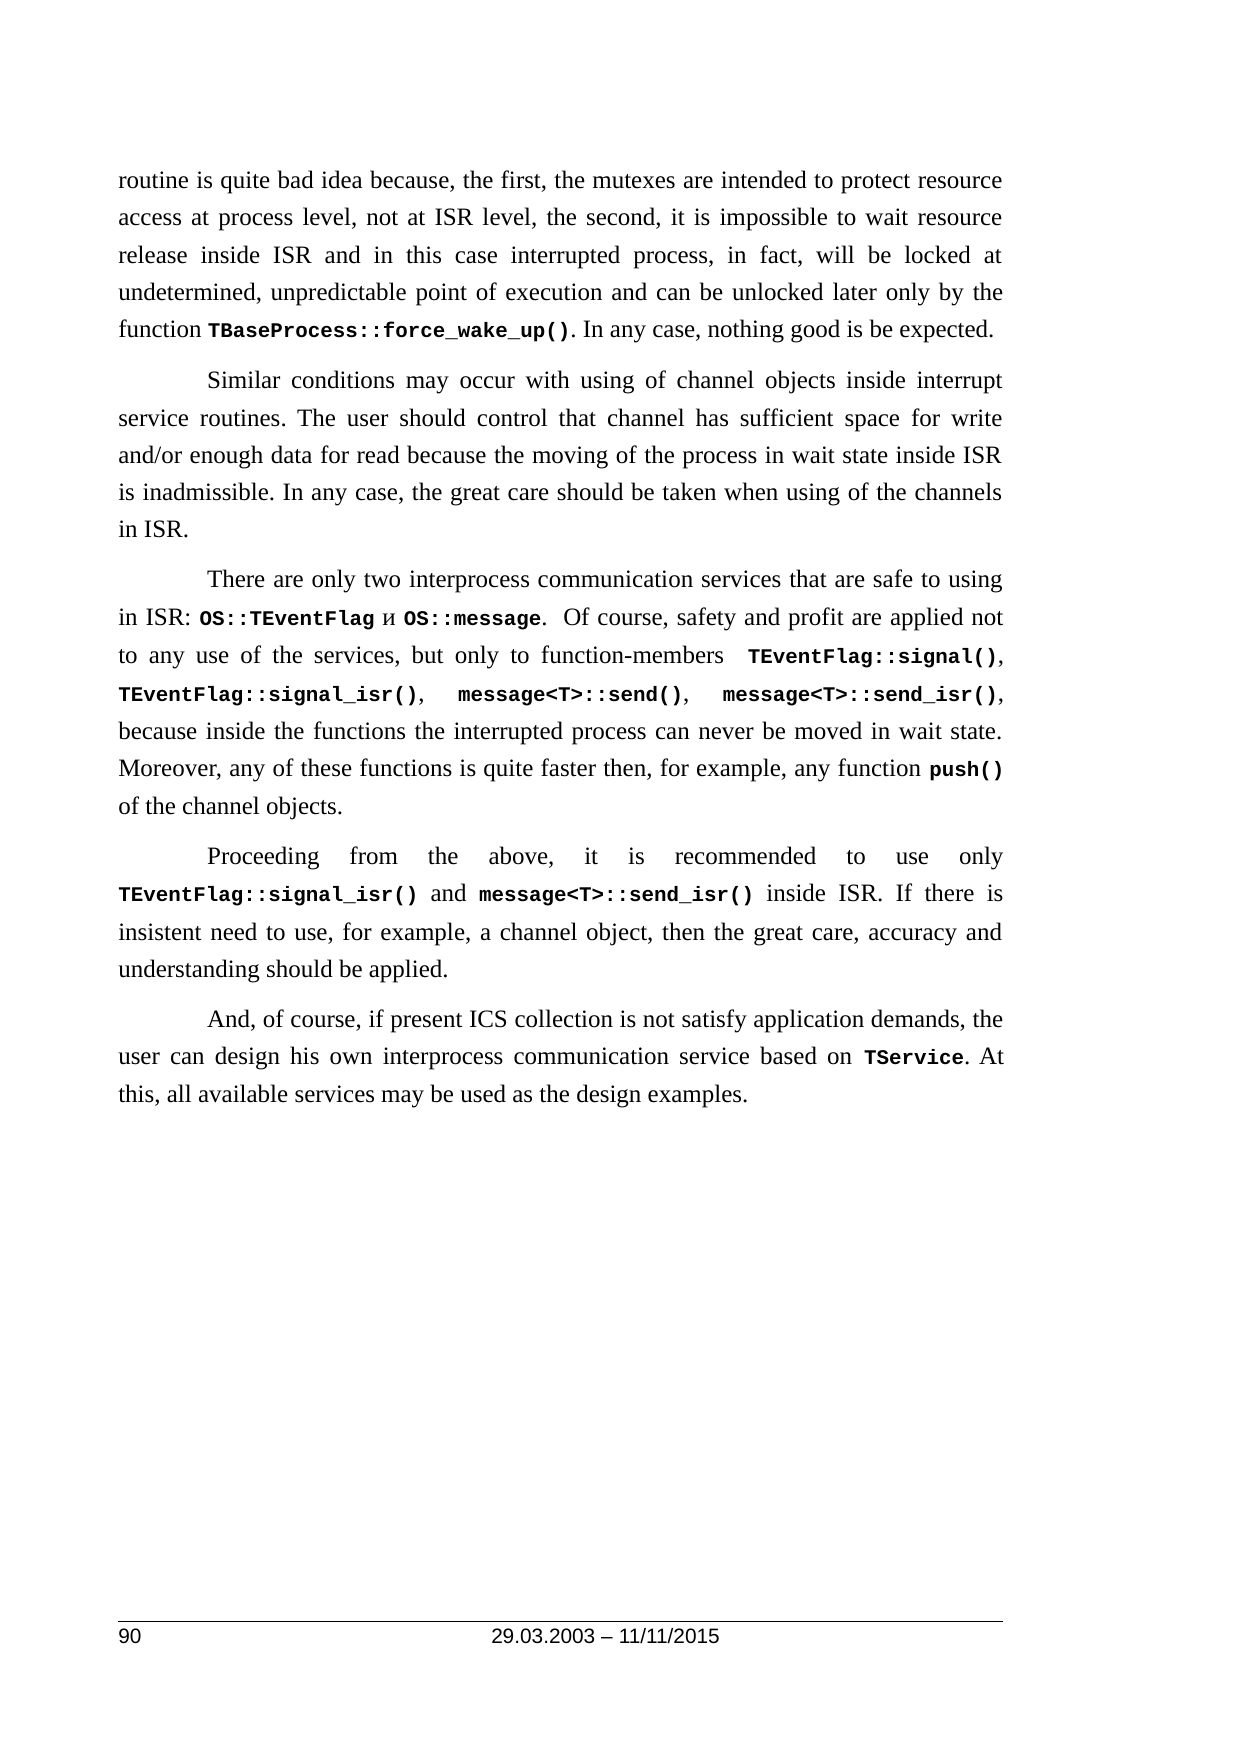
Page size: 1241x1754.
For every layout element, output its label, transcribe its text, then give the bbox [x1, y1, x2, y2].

text Similar conditions may occur with using of channel objects inside interrupt service routines. The user should control that channel has sufficient space for write and/or enough data for read because the moving of the process in wait state inside ISR is inadmissible. In any case, the great care should be taken when using of the channels in ISR. [118, 365, 1004, 543]
text routine is quite bad idea because, the first, the mutexes are intended to protect resource access at process level, not at ISR level, the second, it is impossible to wait resource release inside ISR and in this case interrupted process, in fact, will be locked at undetermined, unpredictable point of execution and can be unlocked later only by the function TBaseProcess::force_wake_up(). In any case, nothing good is be expected. [118, 165, 1004, 344]
text Proceeding from the above, it is recommended to use only TEventFlag::signal_isr() and message<T>::send_isr() inside ISR. If there is insistent need to use, for example, a channel object, then the great care, accuracy and understanding should be applied. [118, 841, 1004, 983]
text There are only two interprocess communication services that are safe to using in ISR: OS::TEventFlag и OS::message. Of course, safety and profit are applied not to any use of the services, but only to function-members TEventFlag::signal(), TEventFlag::signal_isr(), message<T>::send(), message<T>::send_isr(), because inside the functions the interrupted process can never be moved in wait state. Moreover, any of these functions is quite faster then, for example, any function push() of the channel objects. [118, 564, 1004, 820]
text And, of course, if present ICS collection is not satisfy application demands, the user can design his own interprocess communication service based on TService. At this, all available services may be used as the design examples. [118, 1004, 1004, 1108]
